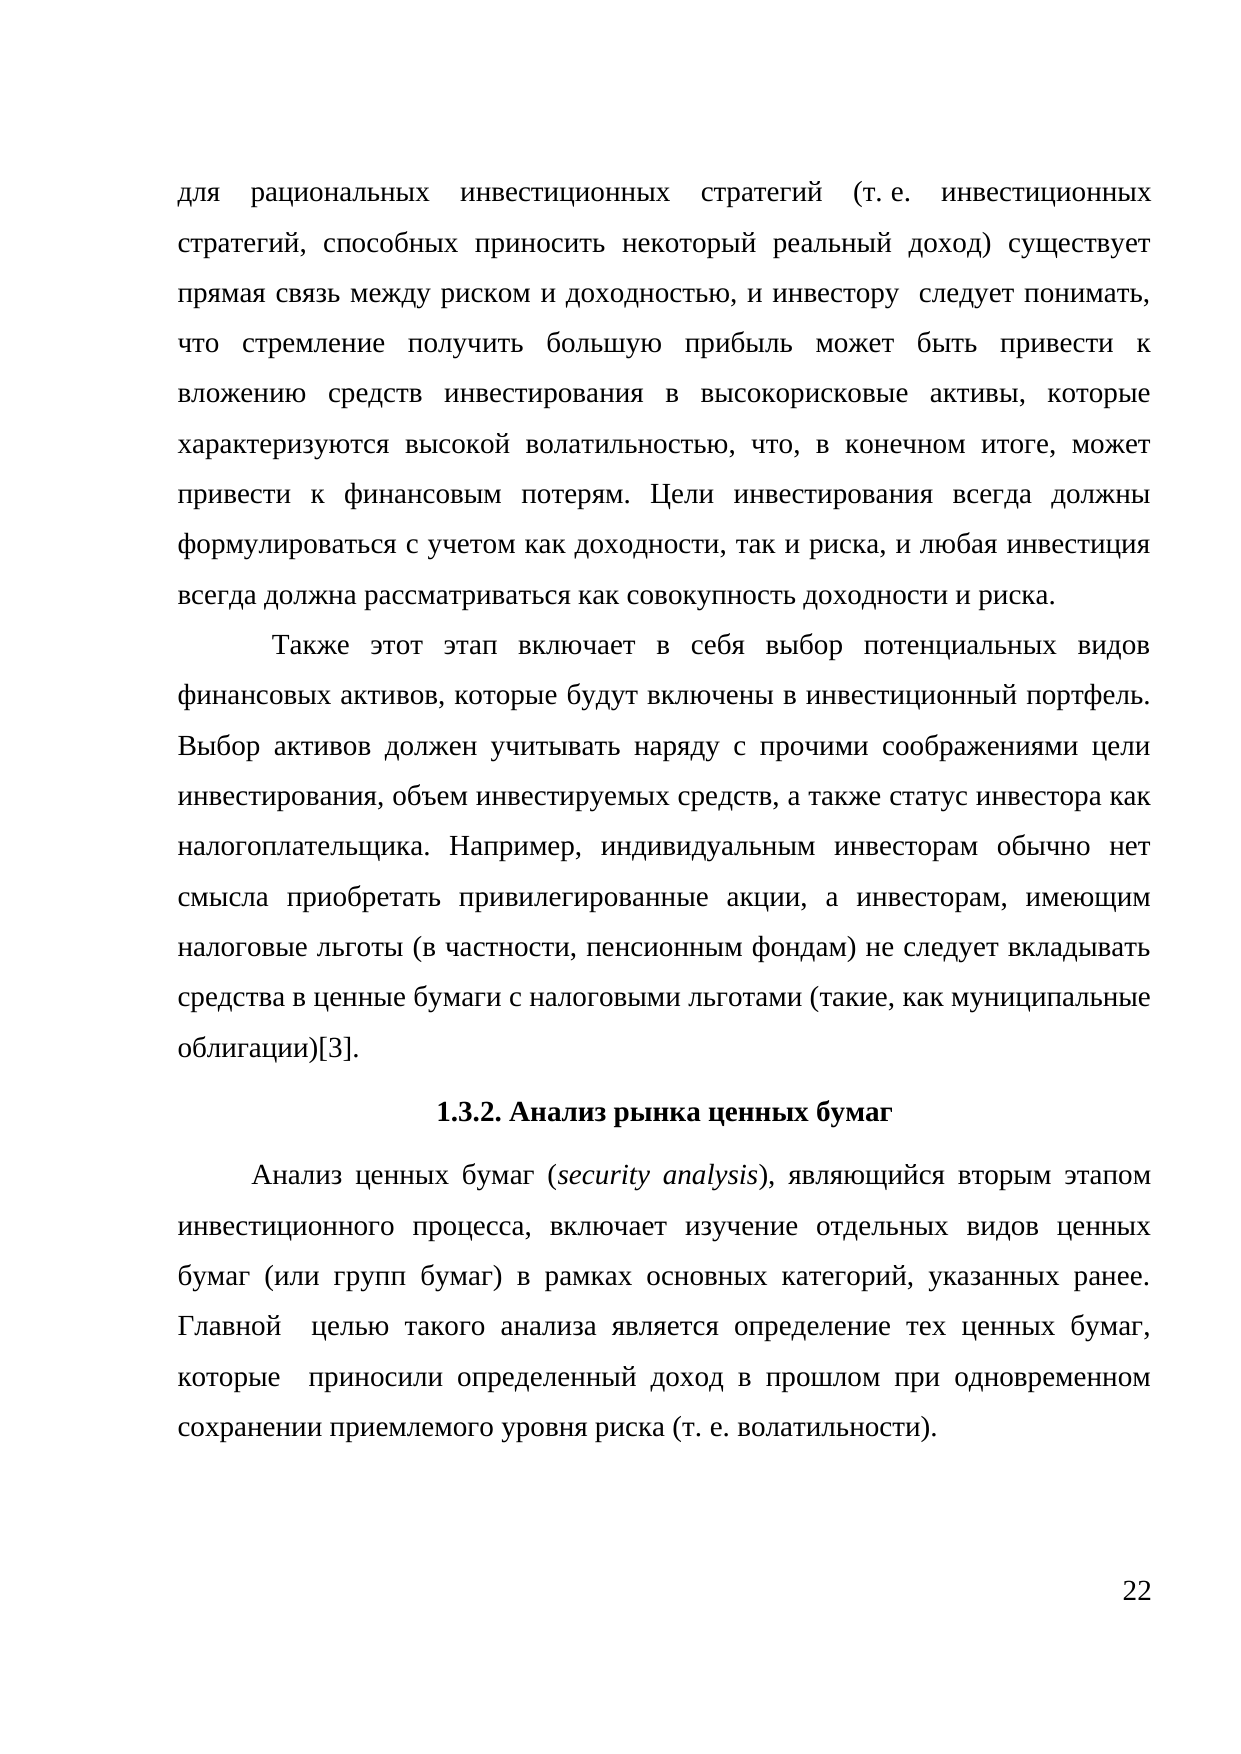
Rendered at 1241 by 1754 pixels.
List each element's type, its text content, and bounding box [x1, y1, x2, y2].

text Анализ ценных бумаг (security analysis), являющийся вторым этапом инвестиционного процесса, включает изучение отдельных видов ценных бумаг (или групп бумаг) в рамках основных категорий, указанных ранее. Главной целью такого анализа является определение тех ценных бумаг, которые приносили определенный доход в прошлом при одновременном сохранении приемлемого уровня риска (т. е. волатильности). [177, 1157, 1152, 1442]
text для рациональных инвестиционных стратегий (т. е. инвестиционных стратегий, способных приносить некоторый реальный доход) существует прямая связь между риском и доходностью, и инвестору следует понимать, что стремление получить большую прибыль может быть привести к вложению средств инвестирования в высокорисковые активы, которые характеризуются высокой волатильностью, что, в конечном итоге, может привести к финансовым потерям. Цели инвестирования всегда должны формулироваться с учетом как доходности, так и риска, и любая инвестиция всегда должна рассматриваться как совокупность доходности и риска. [177, 174, 1152, 610]
subtitle 1.3.2. Анализ рынка ценных бумаг [177, 1094, 1152, 1128]
text Также этот этап включает в себя выбор потенциальных видов финансовых активов, которые будут включены в инвестиционный портфель. Выбор активов должен учитывать наряду с прочими соображениями цели инвестирования, объем инвестируемых средств, а также статус инвестора как налогоплательщика. Например, индивидуальным инвесторам обычно нет смысла приобретать привилегированные акции, а инвесторам, имеющим налоговые льготы (в частности, пенсионным фондам) не следует вкладывать средства в ценные бумаги с налоговыми льготами (такие, как муниципальные облигации)[3]. [177, 627, 1152, 1063]
